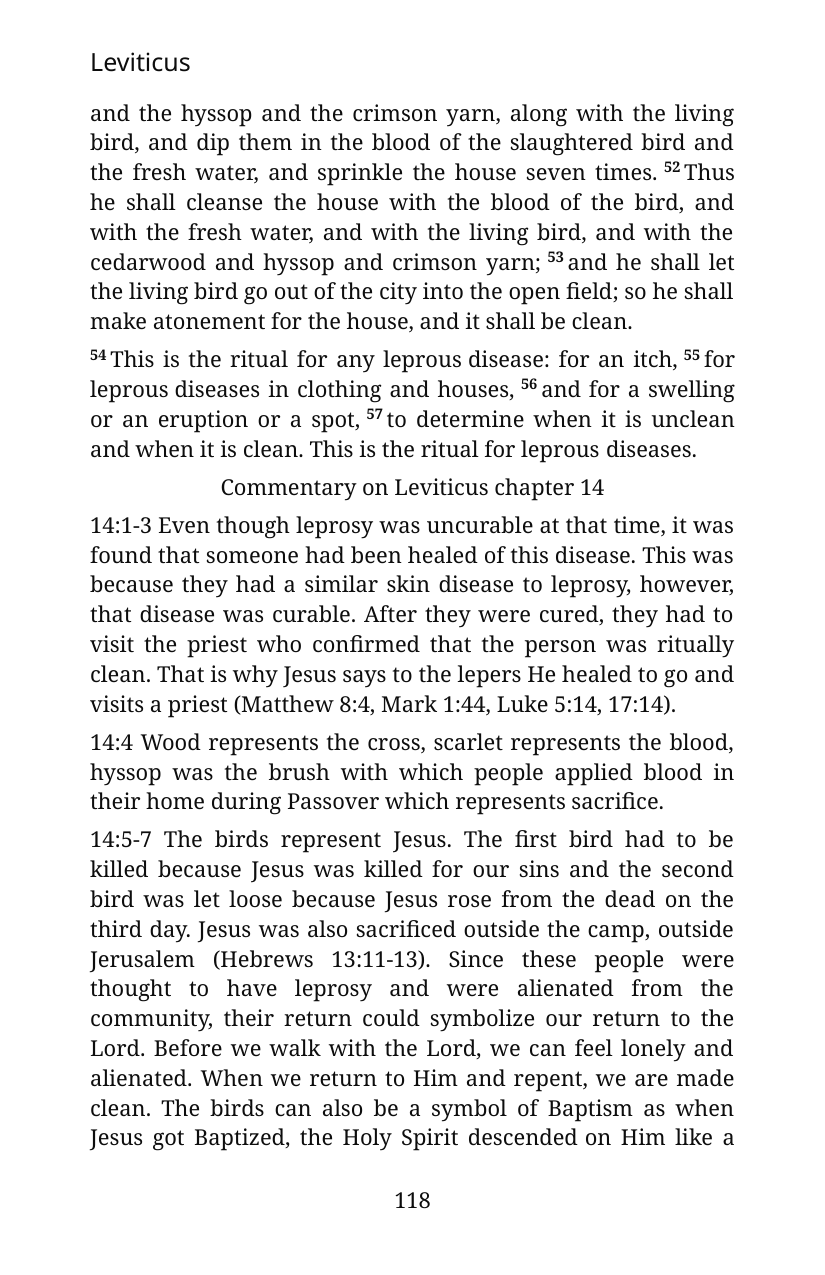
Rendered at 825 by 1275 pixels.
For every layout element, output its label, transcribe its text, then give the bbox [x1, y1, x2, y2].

text and the hyssop and the crimson yarn, along with the living bird, and dip them in the blood of the slaughtered bird and the fresh water, and sprinkle the house seven times. 52 Thus he shall cleanse the house with the blood of the bird, and with the fresh water, and with the living bird, and with the cedarwood and hyssop and crimson yarn; 53 and he shall let the living bird go out of the city into the open field; so he shall make atonement for the house, and it shall be clean. [90, 97, 735, 336]
text 14:5-7 The birds represent Jesus. The first bird had to be killed because Jesus was killed for our sins and the second bird was let loose because Jesus rose from the dead on the third day. Jesus was also sacrificed outside the camp, outside Jerusalem (Hebrews 13:11-13). Since these people were thought to have leprosy and were alienated from the community, their return could symbolize our return to the Lord. Before we walk with the Lord, we can feel lonely and alienated. When we return to Him and repent, we are made clean. The birds can also be a symbol of Baptism as when Jesus got Baptized, the Holy Spirit descended on Him like a [90, 824, 735, 1152]
text 14:4 Wood represents the cross, scarlet represents the blood, hyssop was the brush with which people applied blood in their home during Passover which represents sacrifice. [90, 727, 735, 816]
text 14:1-3 Even though leprosy was uncurable at that time, it was found that someone had been healed of this disease. This was because they had a similar skin disease to leprosy, however, that disease was curable. After they were cured, they had to visit the priest who confirmed that the person was ritually clean. That is why Jesus says to the lepers He healed to go and visits a priest (Matthew 8:4, Mark 1:44, Luke 5:14, 17:14). [90, 510, 735, 718]
text Commentary on Leviticus chapter 14 [90, 472, 735, 501]
text 54 This is the ritual for any leprous disease: for an itch, 55 for leprous diseases in clothing and houses, 56 and for a swelling or an eruption or a spot, 57 to determine when it is unclean and when it is clean. This is the ritual for leprous diseases. [90, 344, 735, 463]
